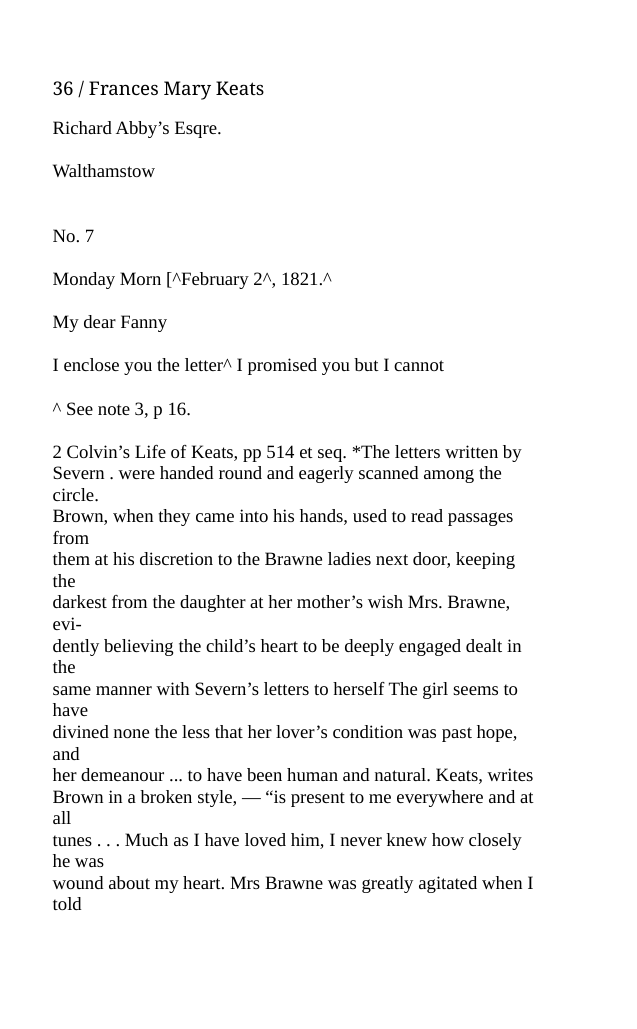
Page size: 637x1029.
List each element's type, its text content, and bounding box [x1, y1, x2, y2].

text darkest from the daughter at her mother’s wish Mrs. Brawne, evi- [52, 591, 538, 634]
text Walthamstow [52, 160, 538, 182]
text Brown in a broken style, — “is present to me everywhere and at all [52, 786, 538, 829]
text Brown, when they came into his hands, used to read passages from [52, 505, 538, 548]
text My dear Fanny [52, 311, 538, 333]
text ^ See note 3, p 16. [52, 397, 538, 419]
text them at his discretion to the Brawne ladies next door, keeping the [52, 548, 538, 591]
text her demeanour ... to have been human and natural. Keats, writes [52, 764, 538, 786]
text Monday Morn [^February 2^, 1821.^ [52, 268, 538, 289]
text dently believing the child’s heart to be deeply engaged dealt in the [52, 634, 538, 678]
text 2 Colvin’s Life of Keats, pp 514 et seq. *The letters written by [52, 441, 538, 462]
text divined none the less that her lover’s condition was past hope, and [52, 721, 538, 764]
text wound about my heart. Mrs Brawne was greatly agitated when I told [52, 872, 538, 915]
text I enclose you the letter^ I promised you but I cannot [52, 354, 538, 376]
text No. 7 [52, 225, 538, 246]
text tunes . . . Much as I have loved him, I never knew how closely he was [52, 829, 538, 872]
text Severn . were handed round and eagerly scanned among the circle. [52, 462, 538, 505]
text same manner with Severn’s letters to herself The girl seems to have [52, 678, 538, 721]
text Richard Abby’s Esqre. [52, 117, 538, 139]
